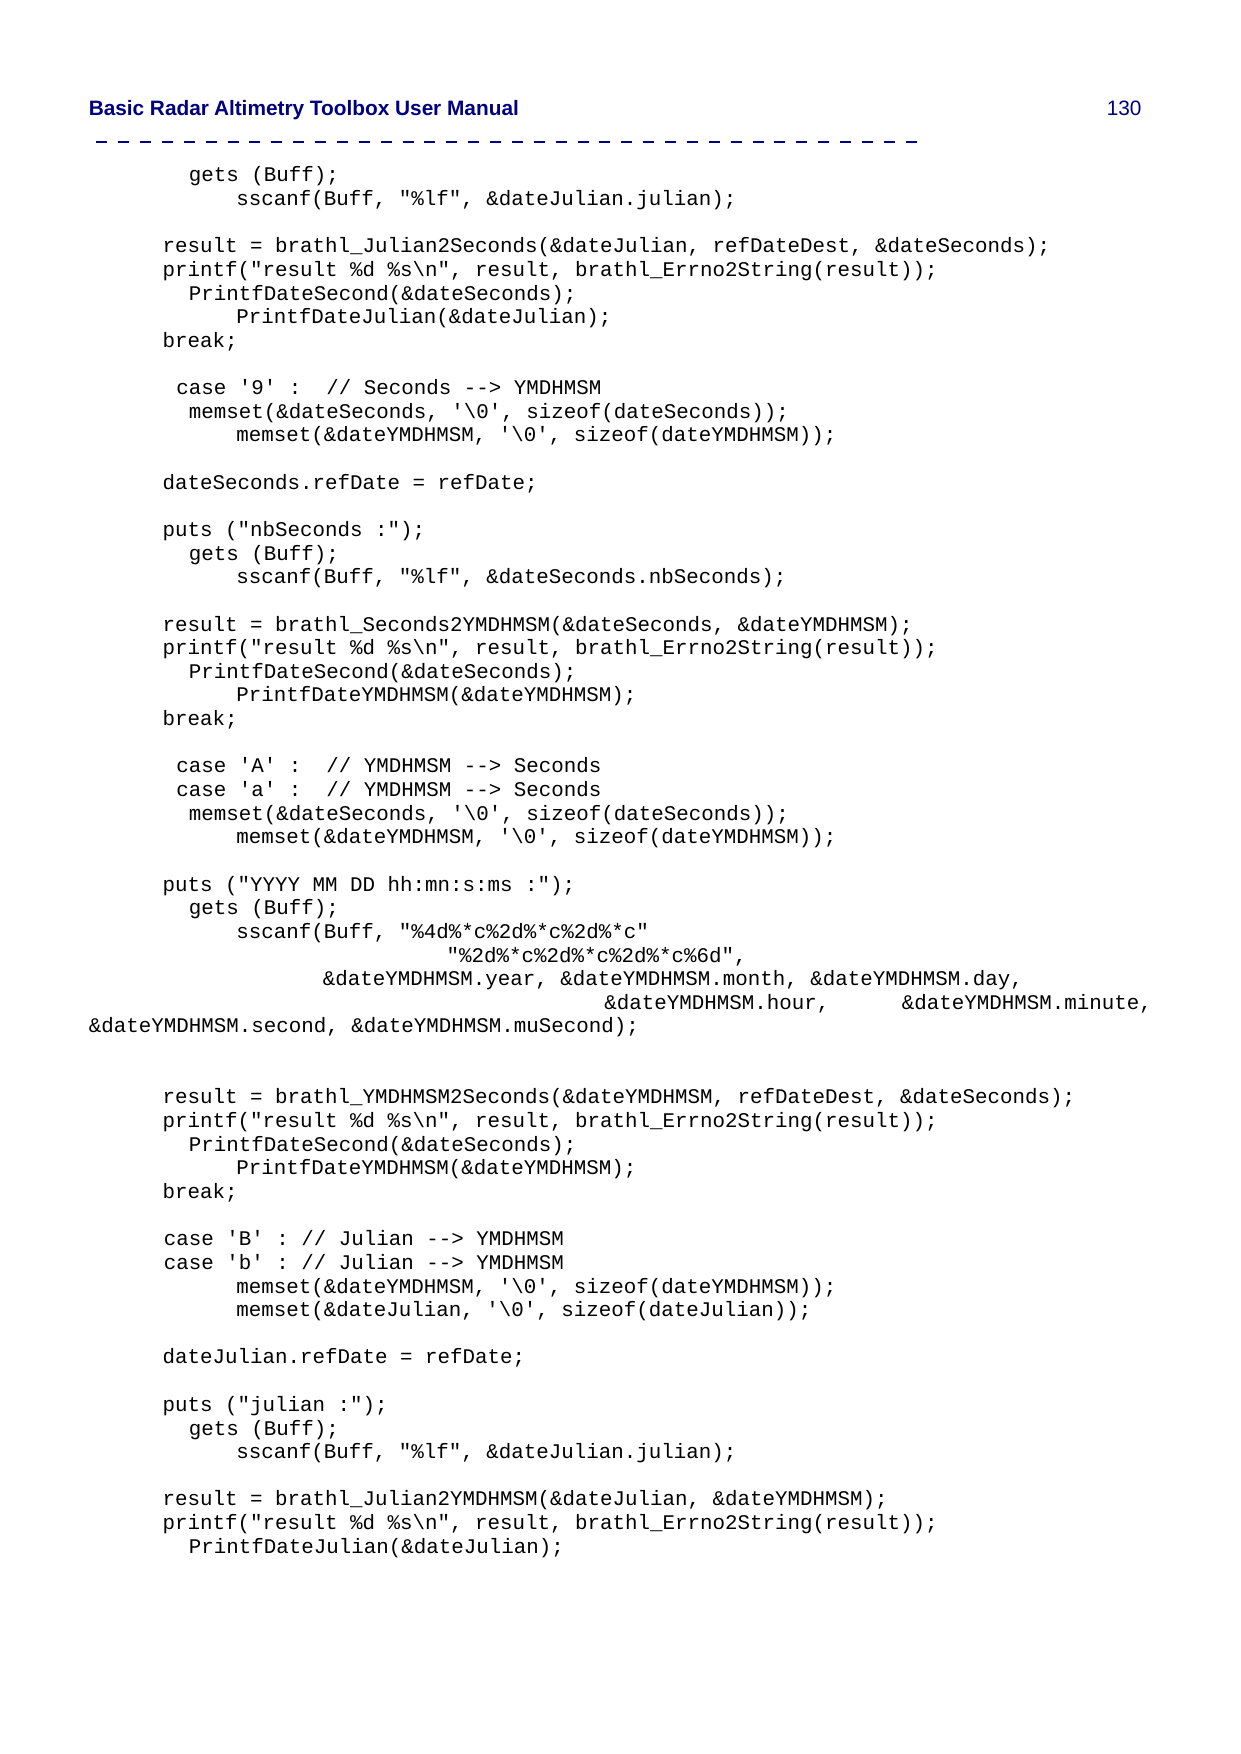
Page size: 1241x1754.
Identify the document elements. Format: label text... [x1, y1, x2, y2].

text memset(&dateJulian, '\0', sizeof(dateJulian)); [88, 1299, 1152, 1323]
text memset(&dateSeconds, '\0', sizeof(dateSeconds)); [88, 401, 1152, 424]
text puts ("nbSeconds :"); [88, 519, 1152, 543]
text dateJulian.refDate = refDate; [88, 1347, 1152, 1370]
text gets (Buff); [88, 1417, 1152, 1441]
text PrintfDateYMDHMSM(&dateYMDHMSM); [88, 684, 1152, 708]
text PrintfDateJulian(&dateJulian); [88, 1536, 1152, 1559]
text memset(&dateSeconds, '\0', sizeof(dateSeconds)); [88, 803, 1152, 826]
text result = brathl_Julian2Seconds(&dateJulian, refDateDest, &dateSeconds); [88, 235, 1152, 259]
text printf("result %d %s\n", result, brathl_Errno2String(result)); [88, 1110, 1152, 1134]
text result = brathl_Seconds2YMDHMSM(&dateSeconds, &dateYMDHMSM); [88, 613, 1152, 637]
text dateSeconds.refDate = refDate; [88, 472, 1152, 495]
text &dateYMDHMSM.year, &dateYMDHMSM.month, &dateYMDHMSM.day, [88, 968, 1152, 992]
text result = brathl_Julian2YMDHMSM(&dateJulian, &dateYMDHMSM); [88, 1488, 1152, 1512]
text PrintfDateSecond(&dateSeconds); [88, 1134, 1152, 1157]
text "%2d%*c%2d%*c%2d%*c%6d", [88, 944, 1152, 968]
text memset(&dateYMDHMSM, '\0', sizeof(dateYMDHMSM)); [88, 1276, 1152, 1299]
text printf("result %d %s\n", result, brathl_Errno2String(result)); [88, 259, 1152, 282]
text gets (Buff); [88, 543, 1152, 566]
text memset(&dateYMDHMSM, '\0', sizeof(dateYMDHMSM)); [88, 424, 1152, 448]
text break; [88, 330, 1152, 353]
text sscanf(Buff, "%lf", &dateJulian.julian); [88, 1441, 1152, 1465]
text gets (Buff); [88, 164, 1152, 188]
text case '9' : // Seconds --> YMDHMSM [88, 377, 1152, 401]
text case 'b' : // Julian --> YMDHMSM [88, 1252, 1152, 1276]
text sscanf(Buff, "%4d%*c%2d%*c%2d%*c" [88, 921, 1152, 944]
text break; [88, 708, 1152, 732]
text memset(&dateYMDHMSM, '\0', sizeof(dateYMDHMSM)); [88, 826, 1152, 850]
text case 'B' : // Julian --> YMDHMSM [88, 1228, 1152, 1252]
text break; [88, 1181, 1152, 1205]
text PrintfDateSecond(&dateSeconds); [88, 661, 1152, 684]
text printf("result %d %s\n", result, brathl_Errno2String(result)); [88, 1512, 1152, 1536]
text &dateYMDHMSM.hour, &dateYMDHMSM.minute, &dateYMDHMSM.second, &dateYMDHMSM.muSecond); [88, 992, 1152, 1039]
text puts ("julian :"); [88, 1394, 1152, 1417]
text sscanf(Buff, "%lf", &dateSeconds.nbSeconds); [88, 566, 1152, 590]
text printf("result %d %s\n", result, brathl_Errno2String(result)); [88, 637, 1152, 661]
text case 'a' : // YMDHMSM --> Seconds [88, 779, 1152, 803]
text PrintfDateSecond(&dateSeconds); [88, 282, 1152, 306]
text result = brathl_YMDHMSM2Seconds(&dateYMDHMSM, refDateDest, &dateSeconds); [88, 1086, 1152, 1110]
text gets (Buff); [88, 897, 1152, 921]
text PrintfDateYMDHMSM(&dateYMDHMSM); [88, 1157, 1152, 1181]
text case 'A' : // YMDHMSM --> Seconds [88, 755, 1152, 779]
text sscanf(Buff, "%lf", &dateJulian.julian); [88, 188, 1152, 212]
text puts ("YYYY MM DD hh:mn:s:ms :"); [88, 874, 1152, 897]
text PrintfDateJulian(&dateJulian); [88, 306, 1152, 330]
